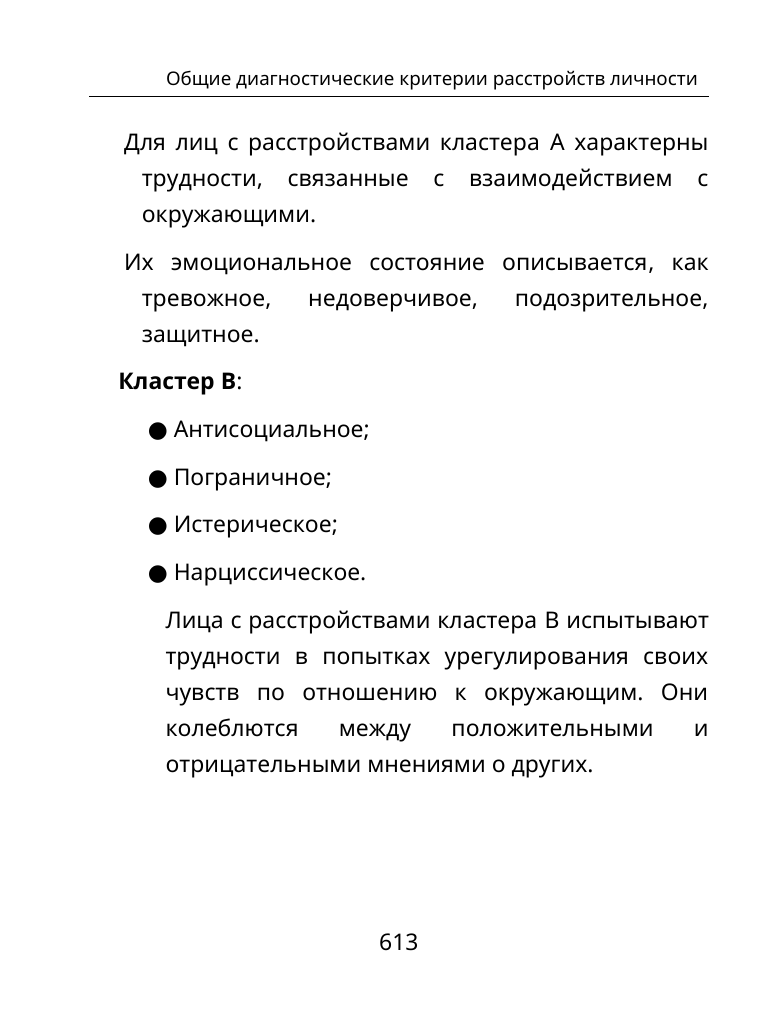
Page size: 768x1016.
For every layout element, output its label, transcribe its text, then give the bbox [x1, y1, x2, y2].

list Нарциссическое. [148, 556, 709, 587]
list Их эмоциональное состояние описывается, как тревожное, недоверчивое, подозрительное, защитное. [124, 246, 709, 349]
list Кластер B: [118, 365, 709, 396]
list Пограничное; [148, 461, 709, 492]
list Истерическое; [148, 508, 709, 539]
list Лица с расстройствами кластера B испытывают трудности в попытках урегулирования своих чувств по отношению к окружающим. Они колеблются между положительными и отрицательными мнениями о других. [148, 604, 709, 779]
list Антисоциальное; [148, 413, 709, 444]
list Для лиц с расстройствами кластера A характерны трудности, связанные с взаимодействием с окружающими. [124, 126, 709, 229]
